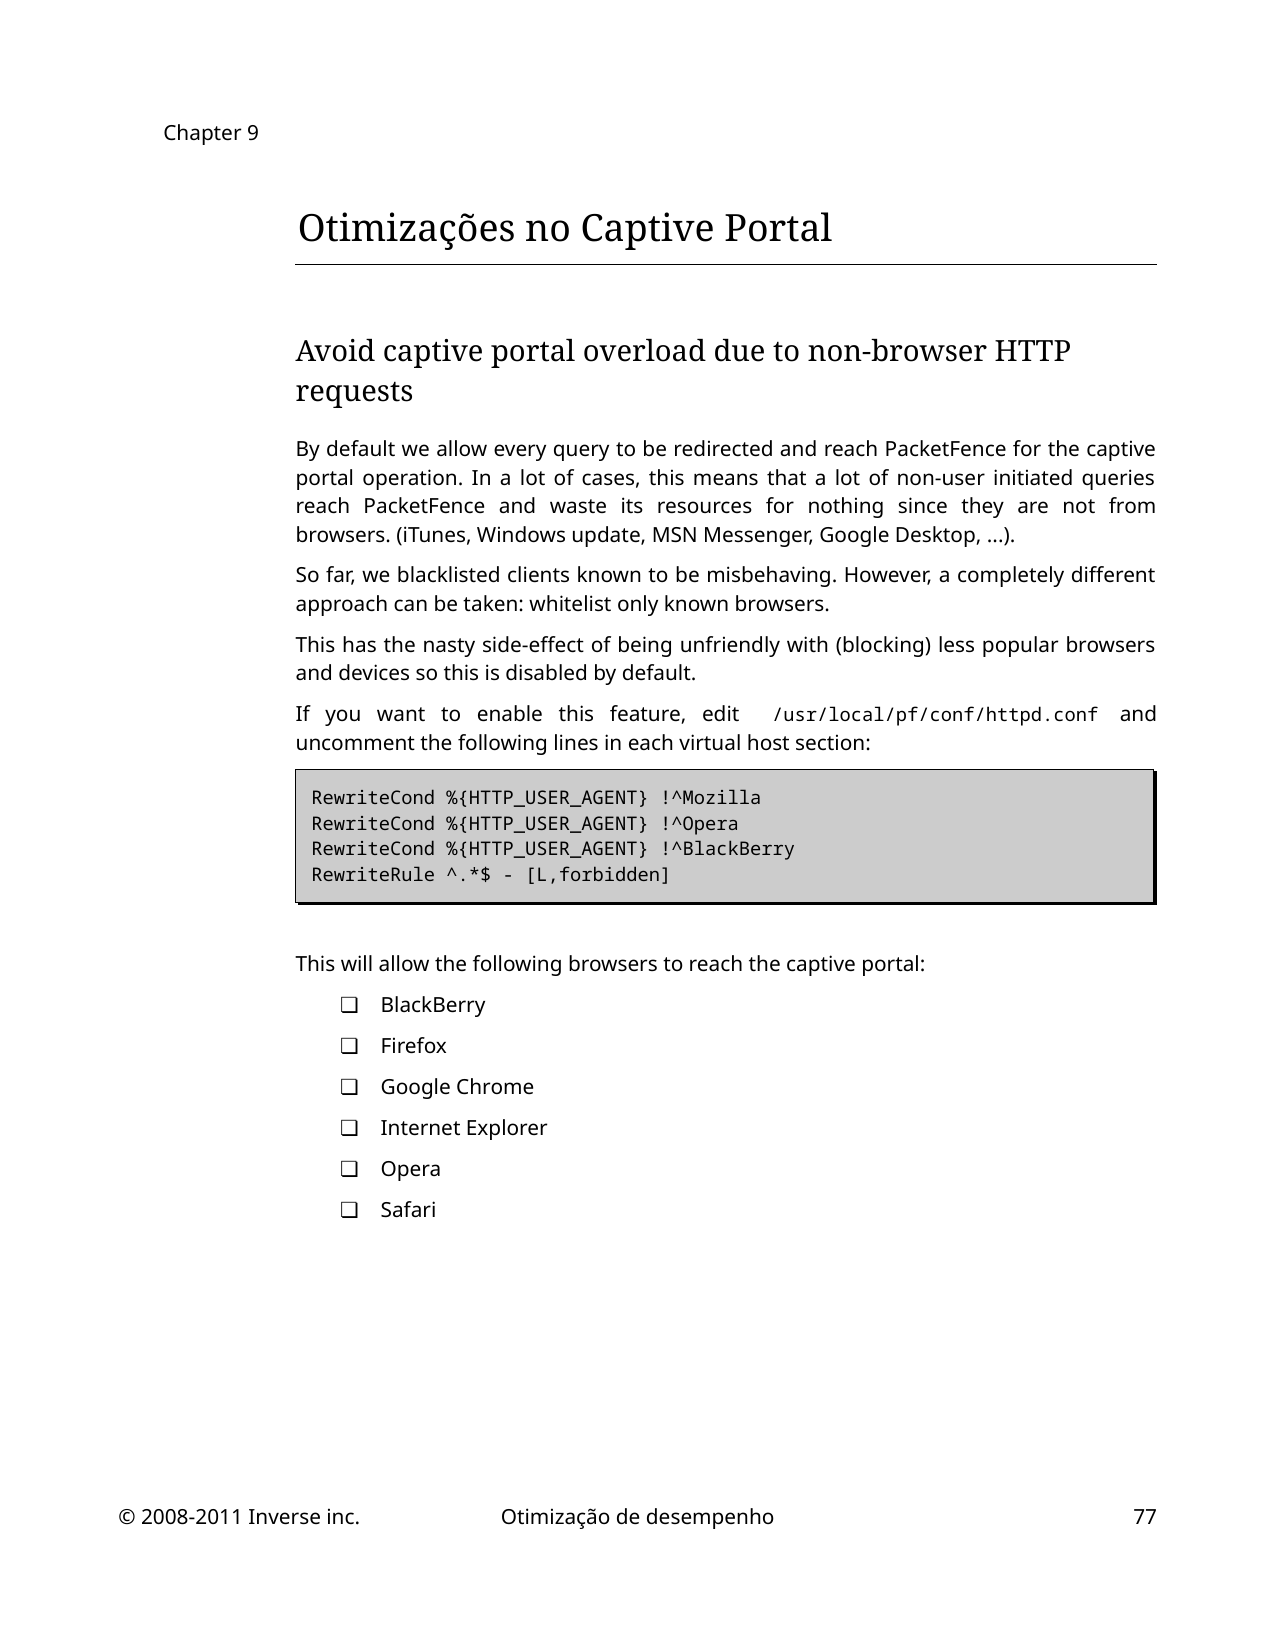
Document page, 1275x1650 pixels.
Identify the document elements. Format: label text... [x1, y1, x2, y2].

text This has the nasty side-effect of being unfriendly with (blocking) less popular browsers and devices so this is disabled by default. [295, 630, 1157, 687]
text If you want to enable this feature, edit /usr/local/pf/conf/httpd.conf and uncomment the following lines in each virtual host section: [295, 699, 1157, 756]
text ❏ Google Chrome [340, 1072, 1157, 1101]
subtitle Avoid captive portal overload due to non-browser HTTP requests [295, 330, 1157, 409]
text ❏ Safari [340, 1195, 1157, 1223]
text So far, we blacklisted clients known to be misbehaving. However, a completely different approach can be taken: whitelist only known browsers. [295, 561, 1157, 617]
text ❏ Firefox [340, 1031, 1157, 1060]
subtitle Otimizações no Captive Portal [295, 201, 1157, 264]
text By default we allow every query to be redirected and reach PacketFence for the captive portal operation. In a lot of cases, this means that a lot of non-user initiated queries reach PacketFence and waste its resources for nothing since they are not from browsers. (iTunes, Windows update, MSN Messenger, Google Desktop, ...). [295, 434, 1157, 548]
text RewriteCond %{HTTP_USER_AGENT} !^Mozilla RewriteCond %{HTTP_USER_AGENT} !^Opera RewriteCond %{HTTP_USER_AGENT} !^BlackBerry RewriteRule ^.*$ - [L,forbidden] [296, 770, 1153, 902]
text ❏ BlackBerry [340, 990, 1157, 1019]
text ❏ Internet Explorer [340, 1113, 1157, 1142]
text This will allow the following browsers to reach the captive portal: [295, 949, 1157, 978]
text ❏ Opera [340, 1154, 1157, 1182]
